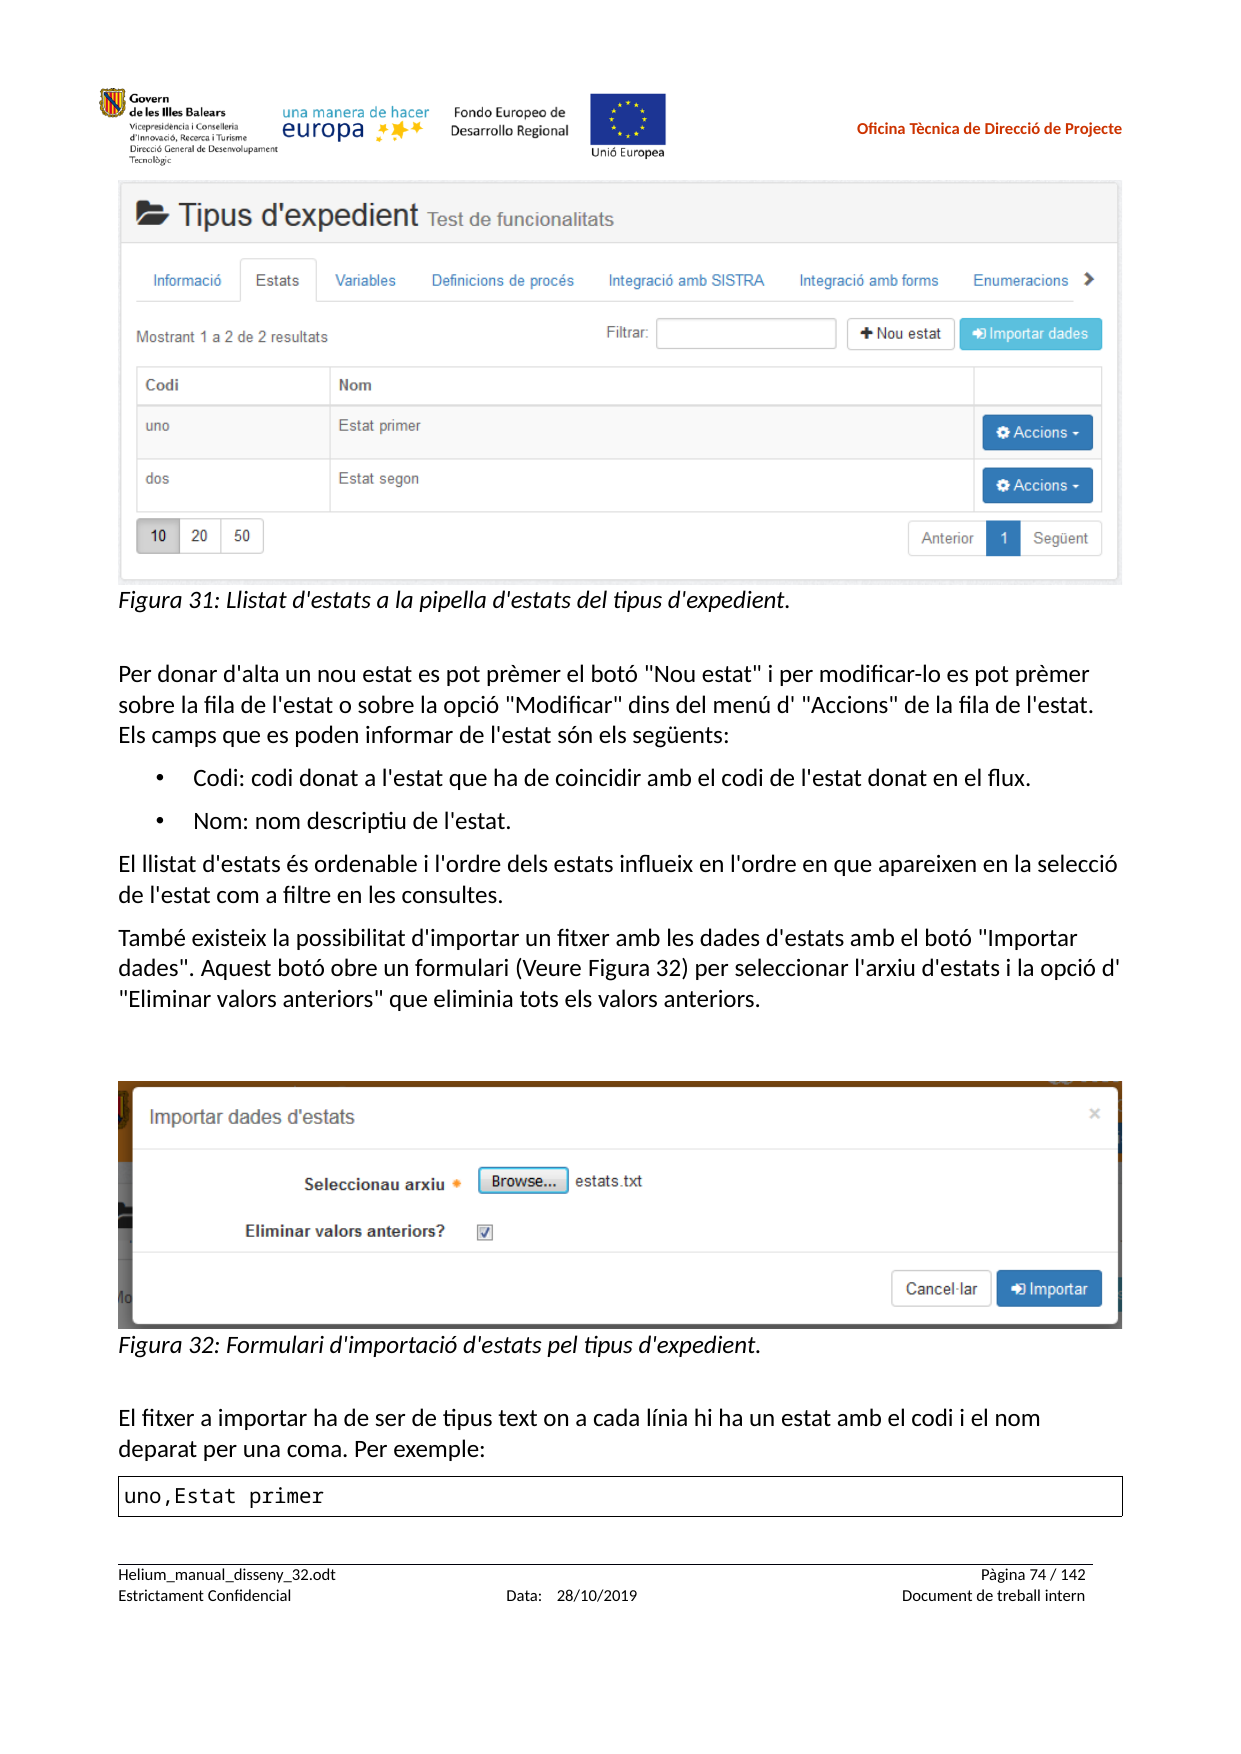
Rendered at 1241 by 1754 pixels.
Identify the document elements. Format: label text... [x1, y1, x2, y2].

list Codi: codi donat a l'estat que ha de coincidir amb el codi de l'estat donat en el flux. [156, 762, 1122, 793]
text Per donar d'alta un nou estat es pot prèmer el botó "Nou estat" i per modificar-lo es pot prèmer sobre la fila de l'estat o sobre la opció "Modificar" dins del menú d' "Accions" de la fila de l'estat. Els camps que es poden informar de l'estat són els següents: [118, 658, 1122, 750]
picture [99, 87, 668, 166]
text També existeix la possibilitat d'importar un fitxer amb les dades d'estats amb el botó "Importar dades". Aquest botó obre un formulari (Veure Figura 32) per seleccionar l'arxiu d'estats i la opció d' "Eliminar valors anteriors" que eliminia tots els valors anteriors. [118, 922, 1122, 1013]
text El fitxer a importar ha de ser de tipus text on a cada línia hi ha un estat amb el codi i el nom deparat per una coma. Per exemple: [118, 1402, 1122, 1463]
picture [118, 1081, 1123, 1329]
text Figura 32: Formulari d'importació d'estats pel tipus d'expedient. [118, 1329, 1122, 1359]
text El llistat d'estats és ordenable i l'ordre dels estats influeix en l'ordre en que apareixen en la selecció de l'estat com a filtre en les consultes. [118, 848, 1122, 909]
table_header uno,Estat primer [119, 1477, 1122, 1516]
picture [118, 180, 1123, 585]
list Nom: nom descriptiu de l'estat. [156, 805, 1122, 836]
text Figura 31: Llistat d'estats a la pipella d'estats del tipus d'expedient. [118, 585, 1122, 615]
